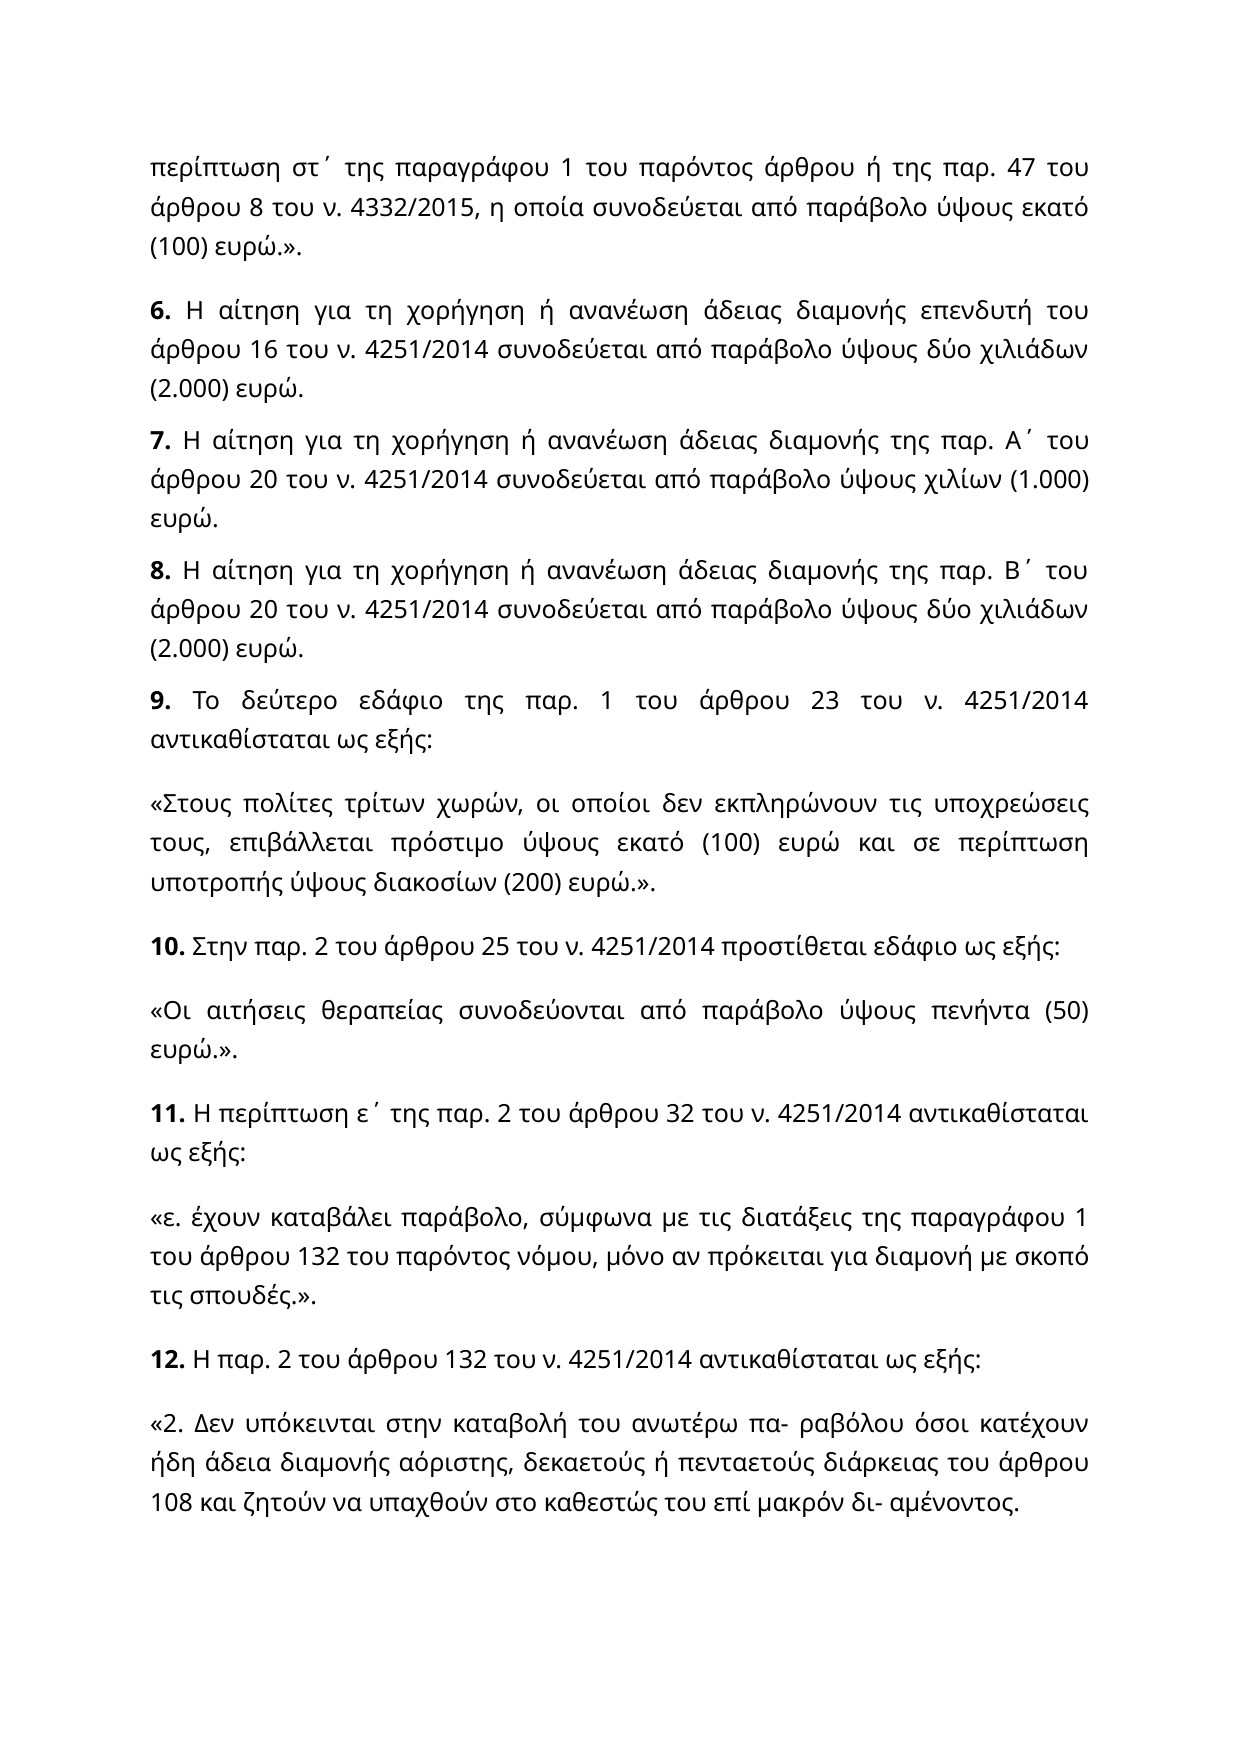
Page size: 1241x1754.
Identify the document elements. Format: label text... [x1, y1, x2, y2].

text 12. Η παρ. 2 του άρθρου 132 του ν. 4251/2014 αντικαθίσταται ως εξής: [150, 1342, 1090, 1376]
text 10. Στην παρ. 2 του άρθρου 25 του ν. 4251/2014 προστίθεται εδάφιο ως εξής: [150, 928, 1090, 962]
text 7. Η αίτηση για τη χορήγηση ή ανανέωση άδειας διαμονής της παρ. Α΄ του άρθρου 20 του ν. 4251/2014 συνοδεύεται από παράβολο ύψους χιλίων (1.000) ευρώ. [150, 422, 1090, 535]
text 11. Η περίπτωση ε΄ της παρ. 2 του άρθρου 32 του ν. 4251/2014 αντικαθίσταται ως εξής: [150, 1096, 1090, 1169]
text «ε. έχουν καταβάλει παράβολο, σύμφωνα με τις διατάξεις της παραγράφου 1 του άρθρου 132 του παρόντος νόμου, μόνο αν πρόκειται για διαμονή με σκοπό τις σπουδές.». [150, 1199, 1090, 1312]
text «Στους πολίτες τρίτων χωρών, οι οποίοι δεν εκπληρώνουν τις υποχρεώσεις τους, επιβάλλεται πρόστιμο ύψους εκατό (100) ευρώ και σε περίπτωση υποτροπής ύψους διακοσίων (200) ευρώ.». [150, 786, 1090, 898]
text 9. Το δεύτερο εδάφιο της παρ. 1 του άρθρου 23 του ν. 4251/2014 αντικαθίσταται ως εξής: [150, 682, 1090, 756]
text «2. Δεν υπόκεινται στην καταβολή του ανωτέρω πα- ραβόλου όσοι κατέχουν ήδη άδεια διαμονής αόριστης, δεκαετούς ή πενταετούς διάρκειας του άρθρου 108 και ζητούν να υπαχθούν στο καθεστώς του επί μακρόν δι- αμένοντος. [150, 1406, 1090, 1518]
text περίπτωση στ΄ της παραγράφου 1 του παρόντος άρθρου ή της παρ. 47 του άρθρου 8 του ν. 4332/2015, η οποία συνοδεύεται από παράβολο ύψους εκατό (100) ευρώ.». [150, 150, 1090, 262]
text 8. Η αίτηση για τη χορήγηση ή ανανέωση άδειας διαμονής της παρ. Β΄ του άρθρου 20 του ν. 4251/2014 συνοδεύεται από παράβολο ύψους δύο χιλιάδων (2.000) ευρώ. [150, 552, 1090, 665]
text «Οι αιτήσεις θεραπείας συνοδεύονται από παράβολο ύψους πενήντα (50) ευρώ.». [150, 992, 1090, 1066]
text 6. Η αίτηση για τη χορήγηση ή ανανέωση άδειας διαμονής επενδυτή του άρθρου 16 του ν. 4251/2014 συνοδεύεται από παράβολο ύψους δύο χιλιάδων (2.000) ευρώ. [150, 292, 1090, 405]
